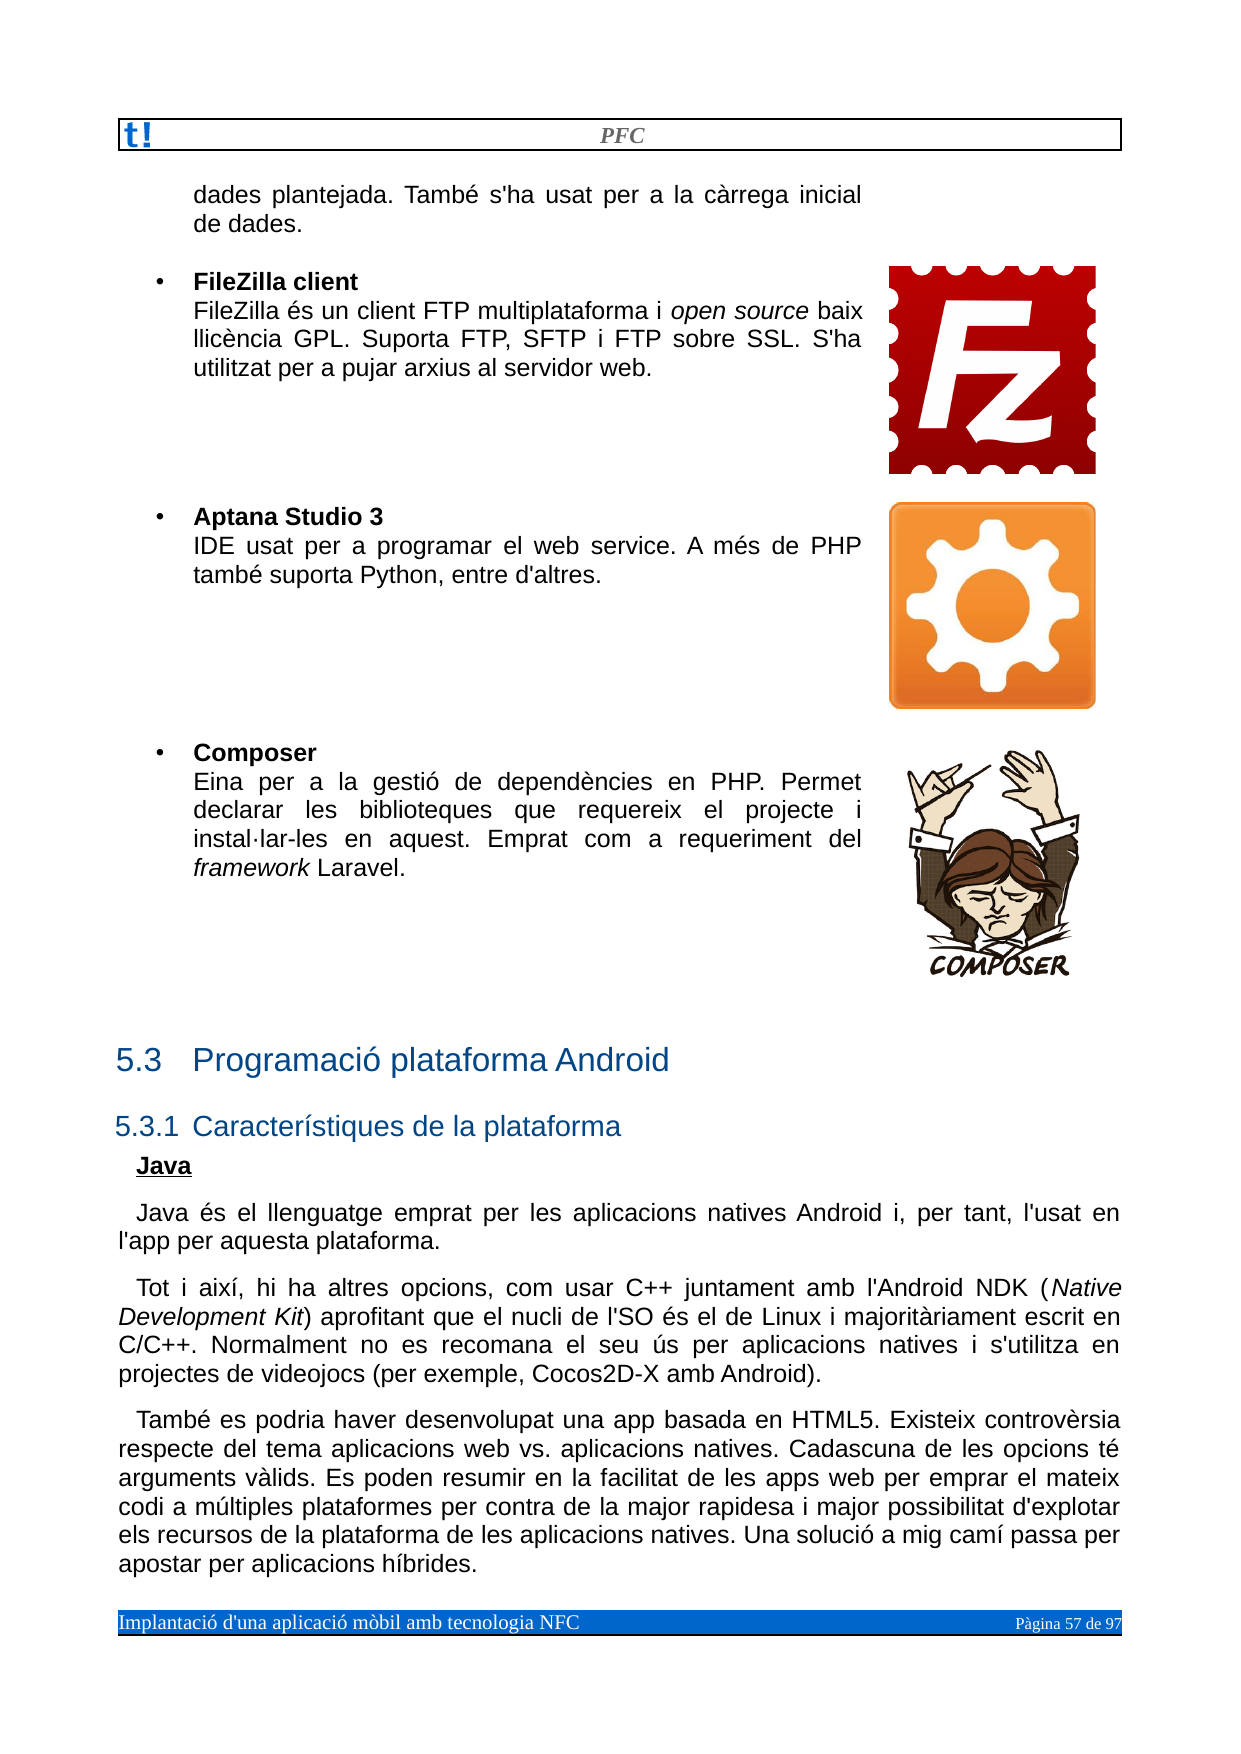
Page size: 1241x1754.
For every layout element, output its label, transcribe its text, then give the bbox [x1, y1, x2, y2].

picture [889, 266, 1096, 474]
table_cell [863, 502, 1122, 738]
subtitle Característiques de la plataforma [106, 1109, 1122, 1142]
picture [889, 502, 1096, 709]
subtitle Programació plataforma Android [106, 1041, 1122, 1079]
table_cell FileZilla client FileZilla és un client FTP multiplataforma i open source baix llicència GPL. Suporta FTP, SFTP i FTP sobre SSL. S'ha utilitzat per a pujar arxius al servidor web. [118, 267, 863, 502]
table_cell [863, 474, 1122, 502]
text Java és el llenguatge emprat per les aplicacions natives Android i, per tant, l'usat en l'app per aquesta plataforma. [118, 1197, 1122, 1255]
table_cell [863, 267, 889, 473]
table_cell Aptana Studio 3 IDE usat per a programar el web service. A més de PHP també suporta Python, entre d'altres. [118, 502, 863, 738]
table_cell Composer Eina per a la gestió de dependències en PHP. Permet declarar les biblioteques que requereix el projecte i instal·lar-les en aquest. Emprat com a requeriment del framework Laravel. [118, 738, 863, 1011]
table_cell [863, 738, 1122, 1011]
text També es podria haver desenvolupat una app basada en HTML5. Existeix controvèrsia respecte del tema aplicacions web vs. aplicacions natives. Cadascuna de les opcions té arguments vàlids. Es poden resumir en la facilitat de les apps web per emprar el mateix codi a múltiples plataformes per contra de la major rapidesa i major possibilitat d'explotar els recursos de la plataforma de les aplicacions natives. Una solució a mig camí passa per apostar per aplicacions híbrides. [118, 1405, 1122, 1578]
picture [123, 121, 151, 148]
text Java [118, 1151, 1122, 1180]
table_cell [1096, 267, 1122, 473]
table_cell [863, 181, 1122, 267]
picture [889, 737, 1096, 982]
text Tot i així, hi ha altres opcions, com usar C++ juntament amb l'Android NDK (Native Development Kit) aprofitant que el nucli de l'SO és el de Linux i majoritàriament escrit en C/C++. Normalment no es recomana el seu ús per aplicacions natives i s'utilitza en projectes de videojocs (per exemple, Cocos2D-X amb Android). [118, 1273, 1122, 1388]
table_cell dades plantejada. També s'ha usat per a la càrrega inicial de dades. [118, 181, 863, 267]
